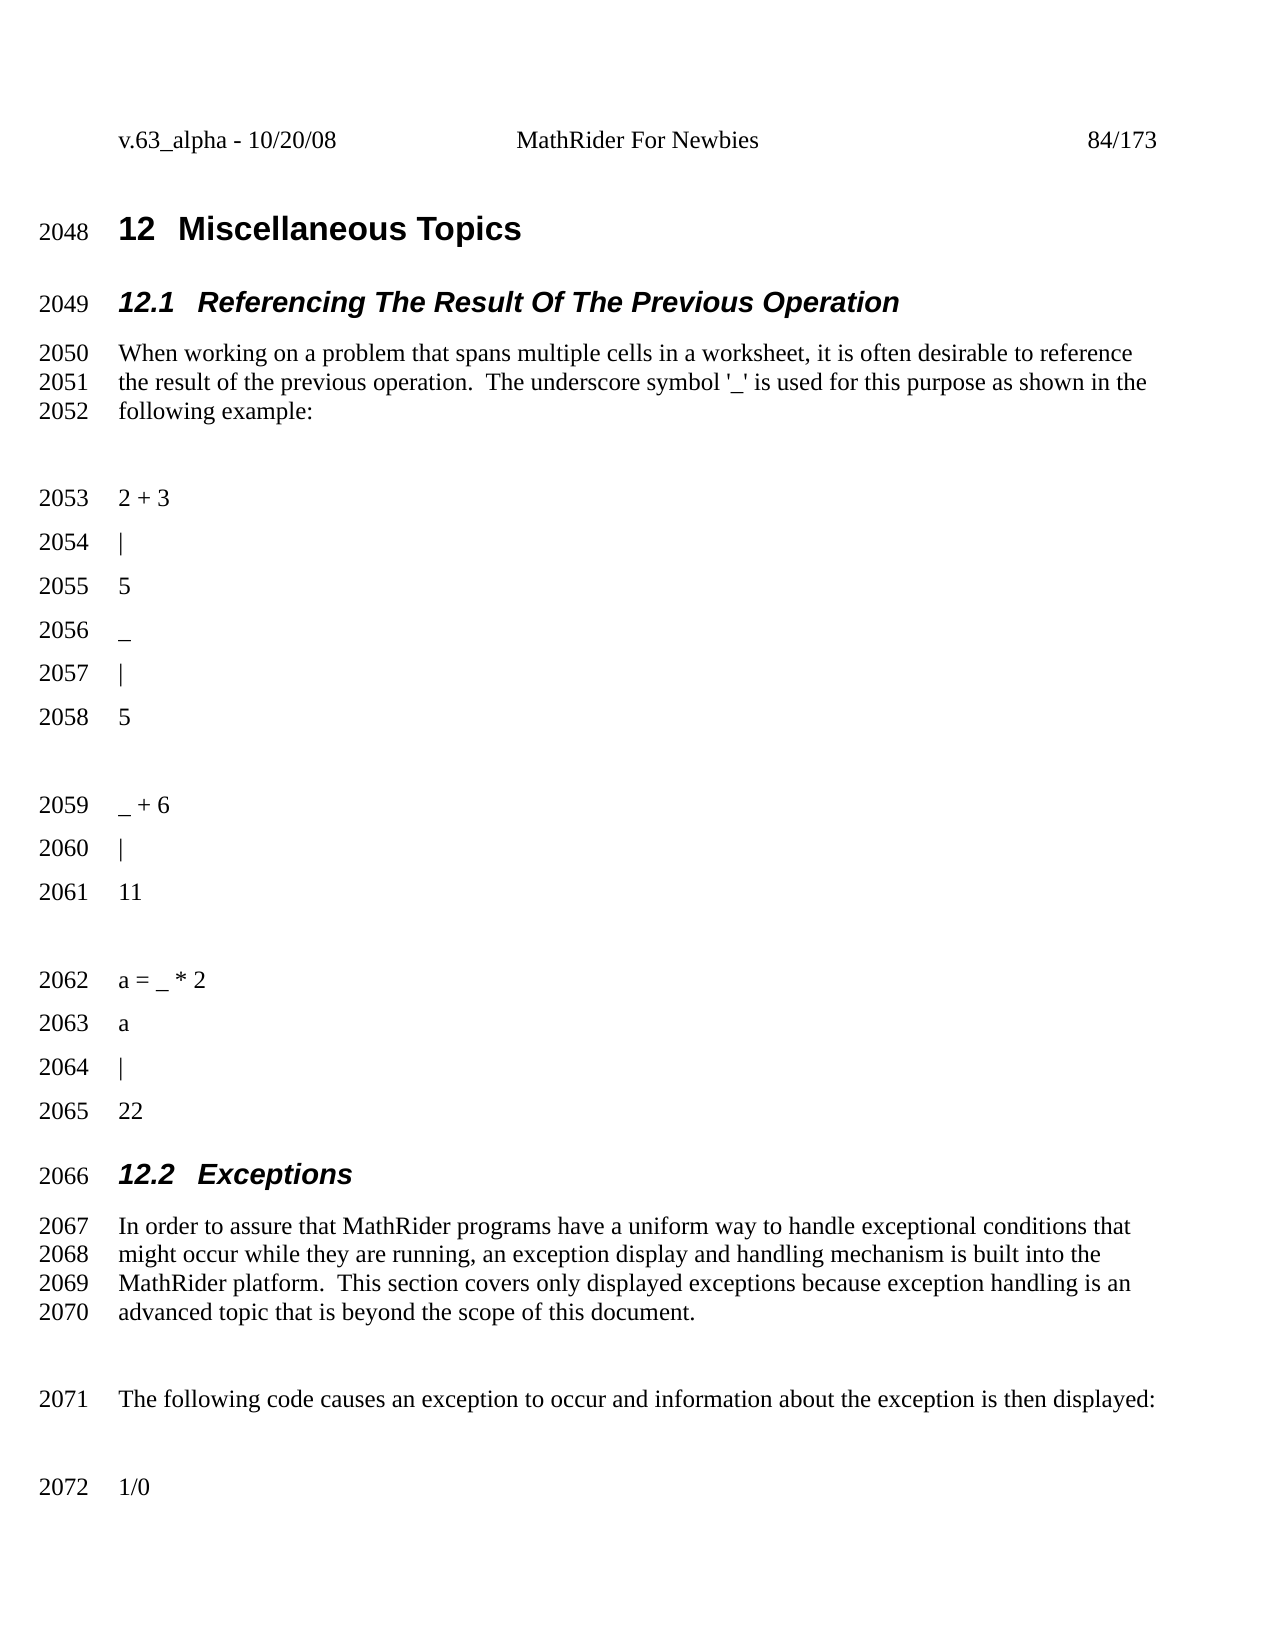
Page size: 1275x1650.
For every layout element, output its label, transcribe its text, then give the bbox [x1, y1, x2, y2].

text | [118, 1052, 1157, 1081]
text | [118, 658, 1157, 687]
subtitle Referencing The Result Of The Previous Operation [118, 285, 1157, 318]
text a [118, 1008, 1157, 1037]
text When working on a problem that spans multiple cells in a worksheet, it is often desirable to reference the result of the previous operation. The underscore symbol '_' is used for this purpose as shown in the following example: [118, 338, 1157, 425]
text _ [118, 615, 1157, 643]
text In order to assure that MathRider programs have a uniform way to handle exceptional conditions that might occur while they are running, an exception display and handling mechanism is built into the MathRider platform. This section covers only displayed exceptions because exception handling is an advanced topic that is beyond the scope of this document. [118, 1211, 1157, 1326]
text | [118, 833, 1157, 862]
text | [118, 527, 1157, 556]
text 5 [118, 702, 1157, 731]
subtitle Miscellaneous Topics [118, 209, 1157, 247]
text 1/0 [118, 1472, 1157, 1501]
text _ + 6 [118, 790, 1157, 818]
text 5 [118, 571, 1157, 600]
text 22 [118, 1096, 1157, 1125]
text The following code causes an exception to occur and information about the exception is then displayed: [118, 1384, 1157, 1413]
text 2 + 3 [118, 483, 1157, 512]
text a = _ * 2 [118, 965, 1157, 993]
subtitle Exceptions [118, 1157, 1157, 1191]
text 11 [118, 877, 1157, 906]
